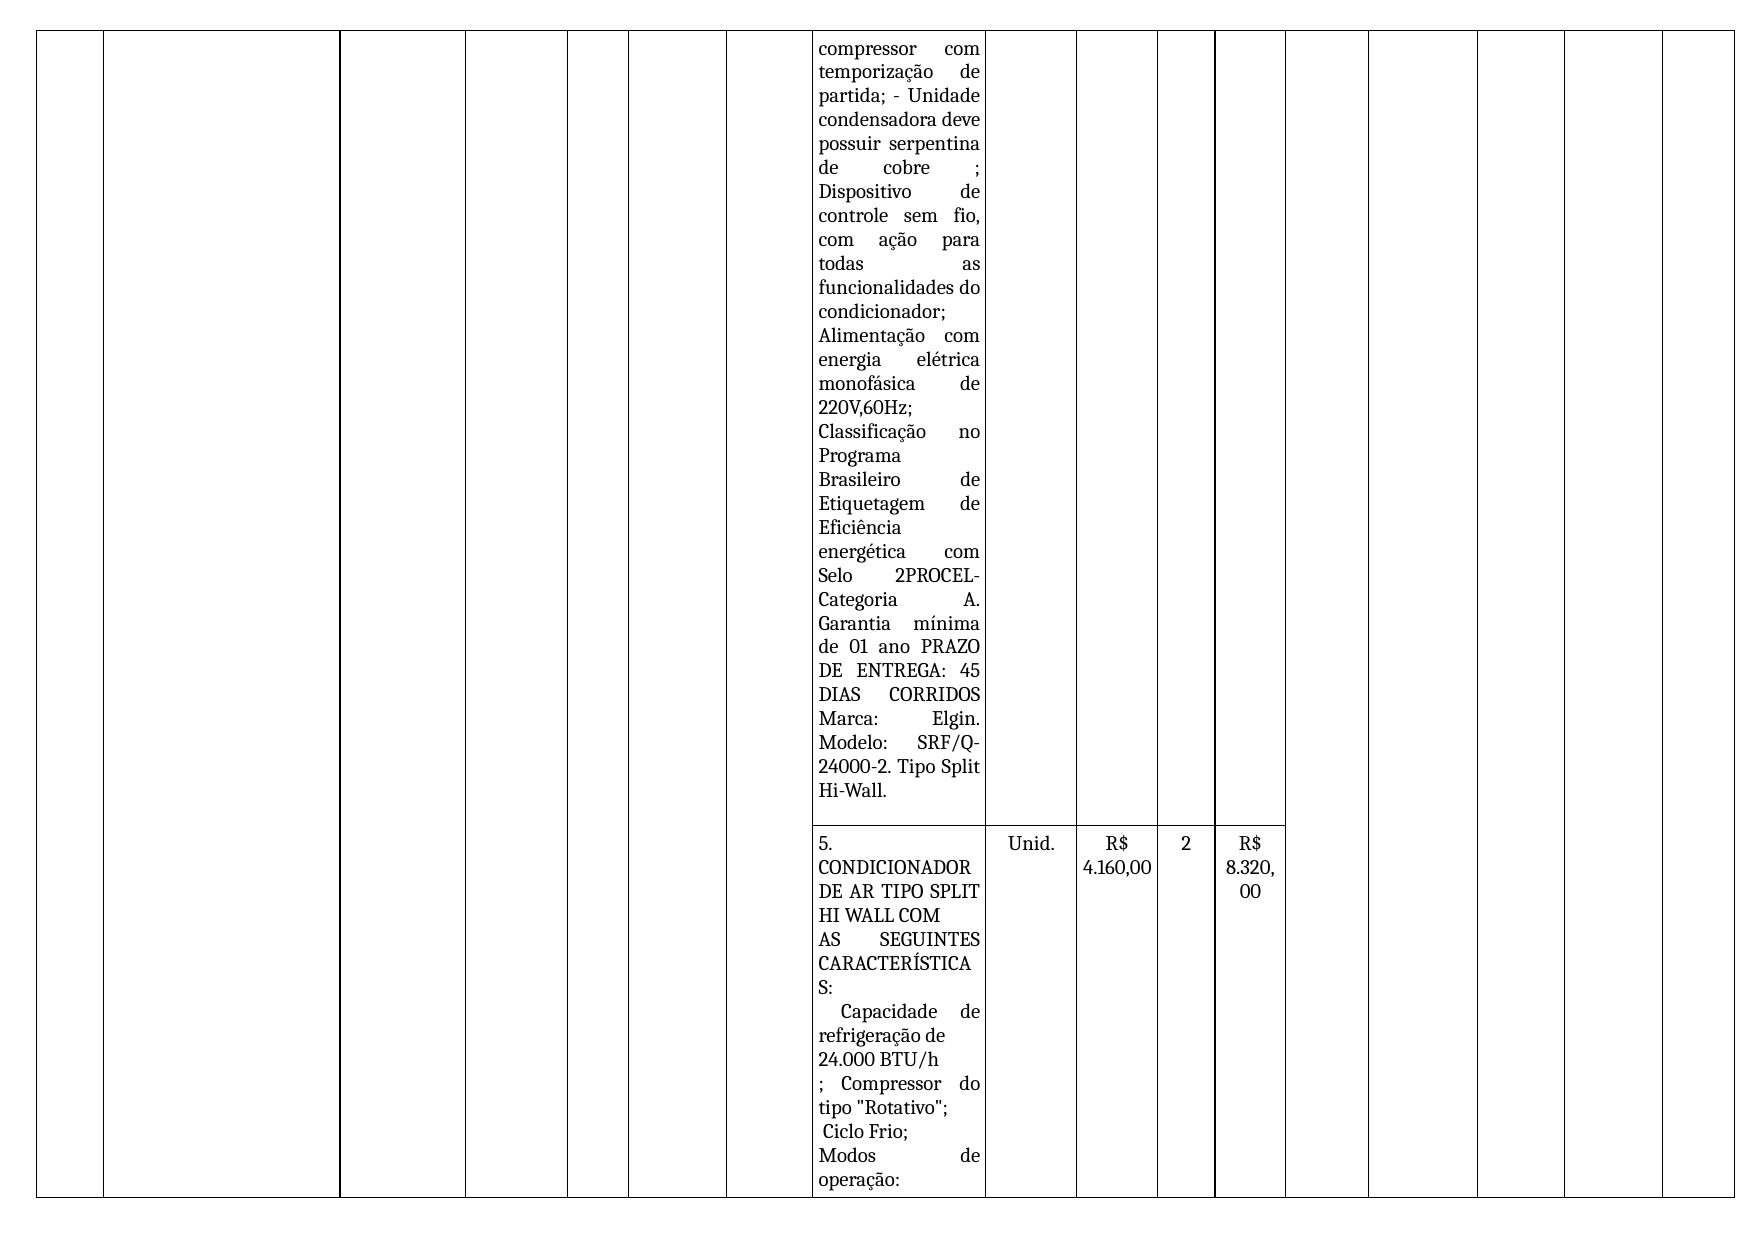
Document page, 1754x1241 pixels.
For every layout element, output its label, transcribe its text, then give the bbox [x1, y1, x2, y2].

table_cell [341, 31, 465, 1197]
table_cell [1478, 31, 1564, 1197]
table_cell [1077, 31, 1157, 825]
table_cell R$ 8.320,00 [1216, 826, 1285, 1197]
table_cell [1369, 31, 1477, 1197]
table_cell [1286, 31, 1368, 1197]
table_cell compressor com temporização de partida; - Unidade condensadora deve possuir serpentina de cobre ; Dispositivo de controle sem fio, com ação para todas as funcionalidades do condicionador; Alimentação com energia elétrica monofásica de 220V,60Hz; Classificação no Programa Brasileiro de Etiquetagem de Eficiência energética com Selo 2PROCEL- Categoria A. Garantia mínima de 01 ano PRAZO DE ENTREGA: 45 DIAS CORRIDOS Marca: Elgin. Modelo: SRF/Q-24000-2. Tipo Split Hi-Wall. [813, 31, 985, 825]
table_cell [104, 31, 339, 1197]
table_cell [1663, 31, 1734, 1197]
table_cell [629, 31, 726, 1197]
table_cell [466, 31, 567, 1197]
table_cell Unid. [986, 826, 1076, 1197]
table_cell [1565, 31, 1662, 1197]
table_cell 2 [1158, 826, 1214, 1197]
table_cell [568, 31, 628, 1197]
table_cell [1158, 31, 1214, 825]
table_cell [1216, 31, 1285, 825]
table_cell R$ 4.160,00 [1077, 826, 1157, 1197]
table_cell [727, 31, 812, 1197]
table_cell 5. CONDICIONADOR DE AR TIPO SPLIT HI WALL COM AS SEGUINTES CARACTERÍSTICAS: Capacidade de refrigeração de 24.000 BTU/h ; Compressor do tipo "Rotativo"; Ciclo Frio; Modos de operação: [813, 826, 985, 1197]
table_cell [986, 31, 1076, 825]
table_cell [37, 31, 103, 1197]
